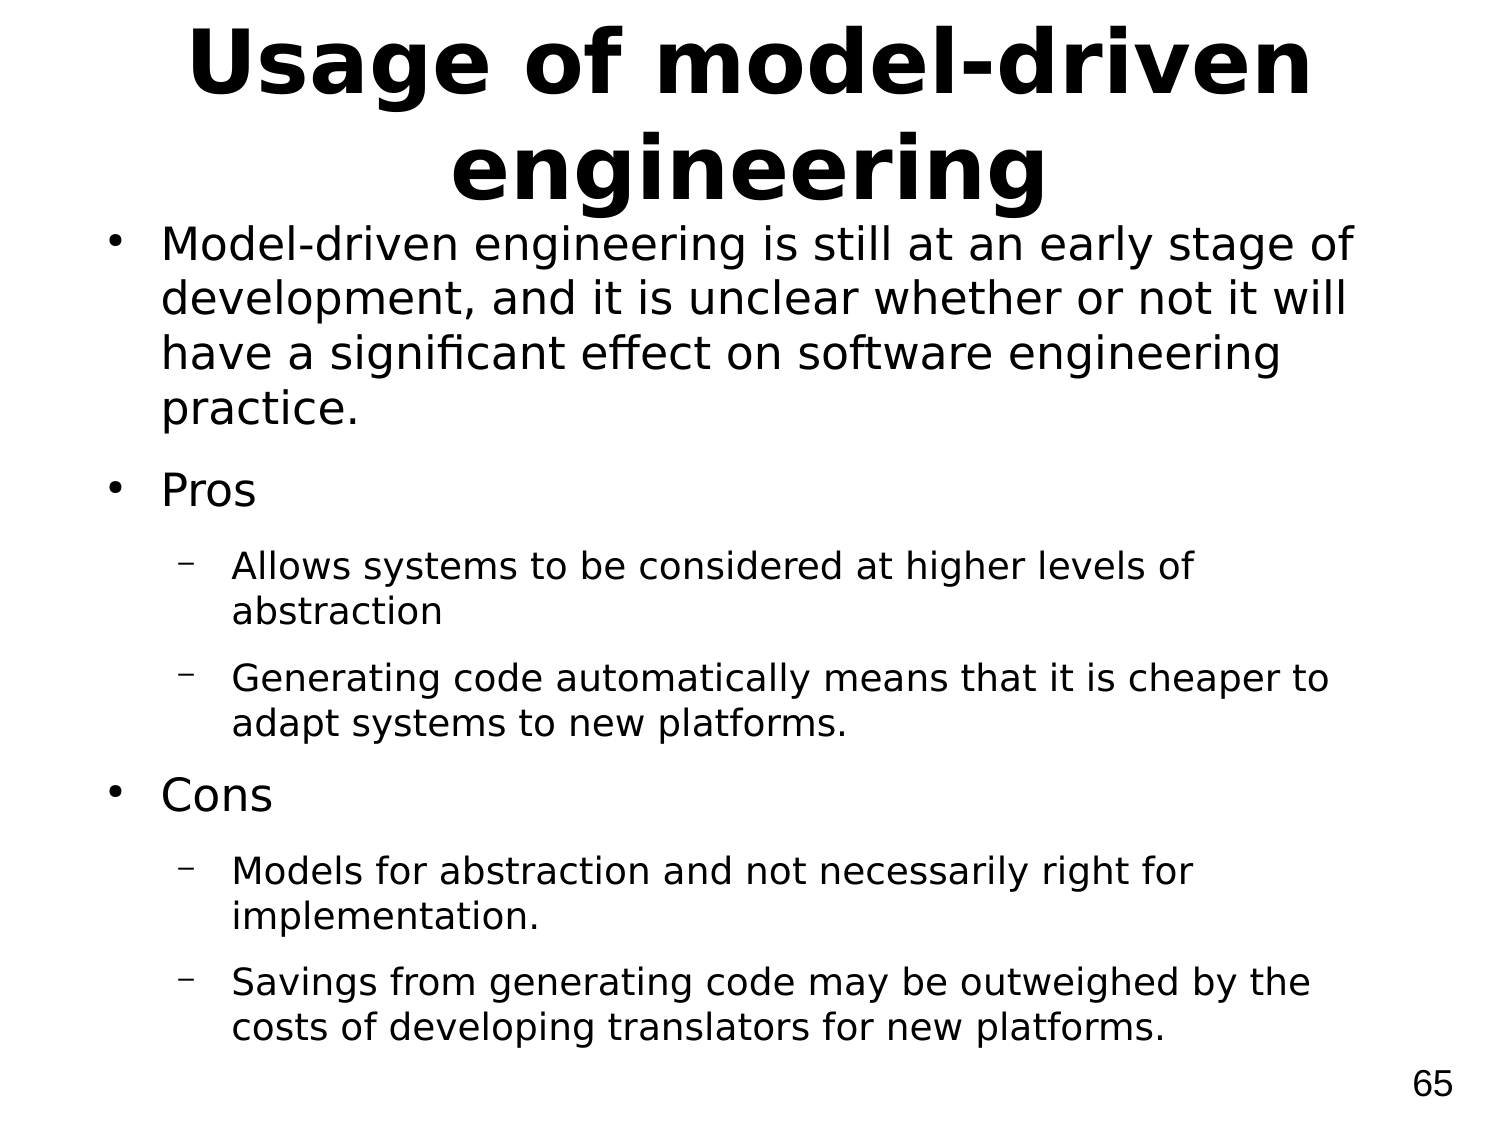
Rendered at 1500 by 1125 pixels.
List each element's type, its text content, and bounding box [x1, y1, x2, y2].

list Model-driven engineering is still at an early stage of development, and it is unclear whether or not it will have a significant effect on software engineering practice. Pros Allows systems to be considered at higher levels of abstraction Generating code automatically means that it is cheaper to adapt systems to new platforms. Cons Models for abstraction and not necessarily right for implementation. Savings from generating code may be outweighed by the costs of developing translators for new platforms. [75, 206, 1425, 1093]
title Usage of model-driven engineering [75, 44, 1425, 177]
